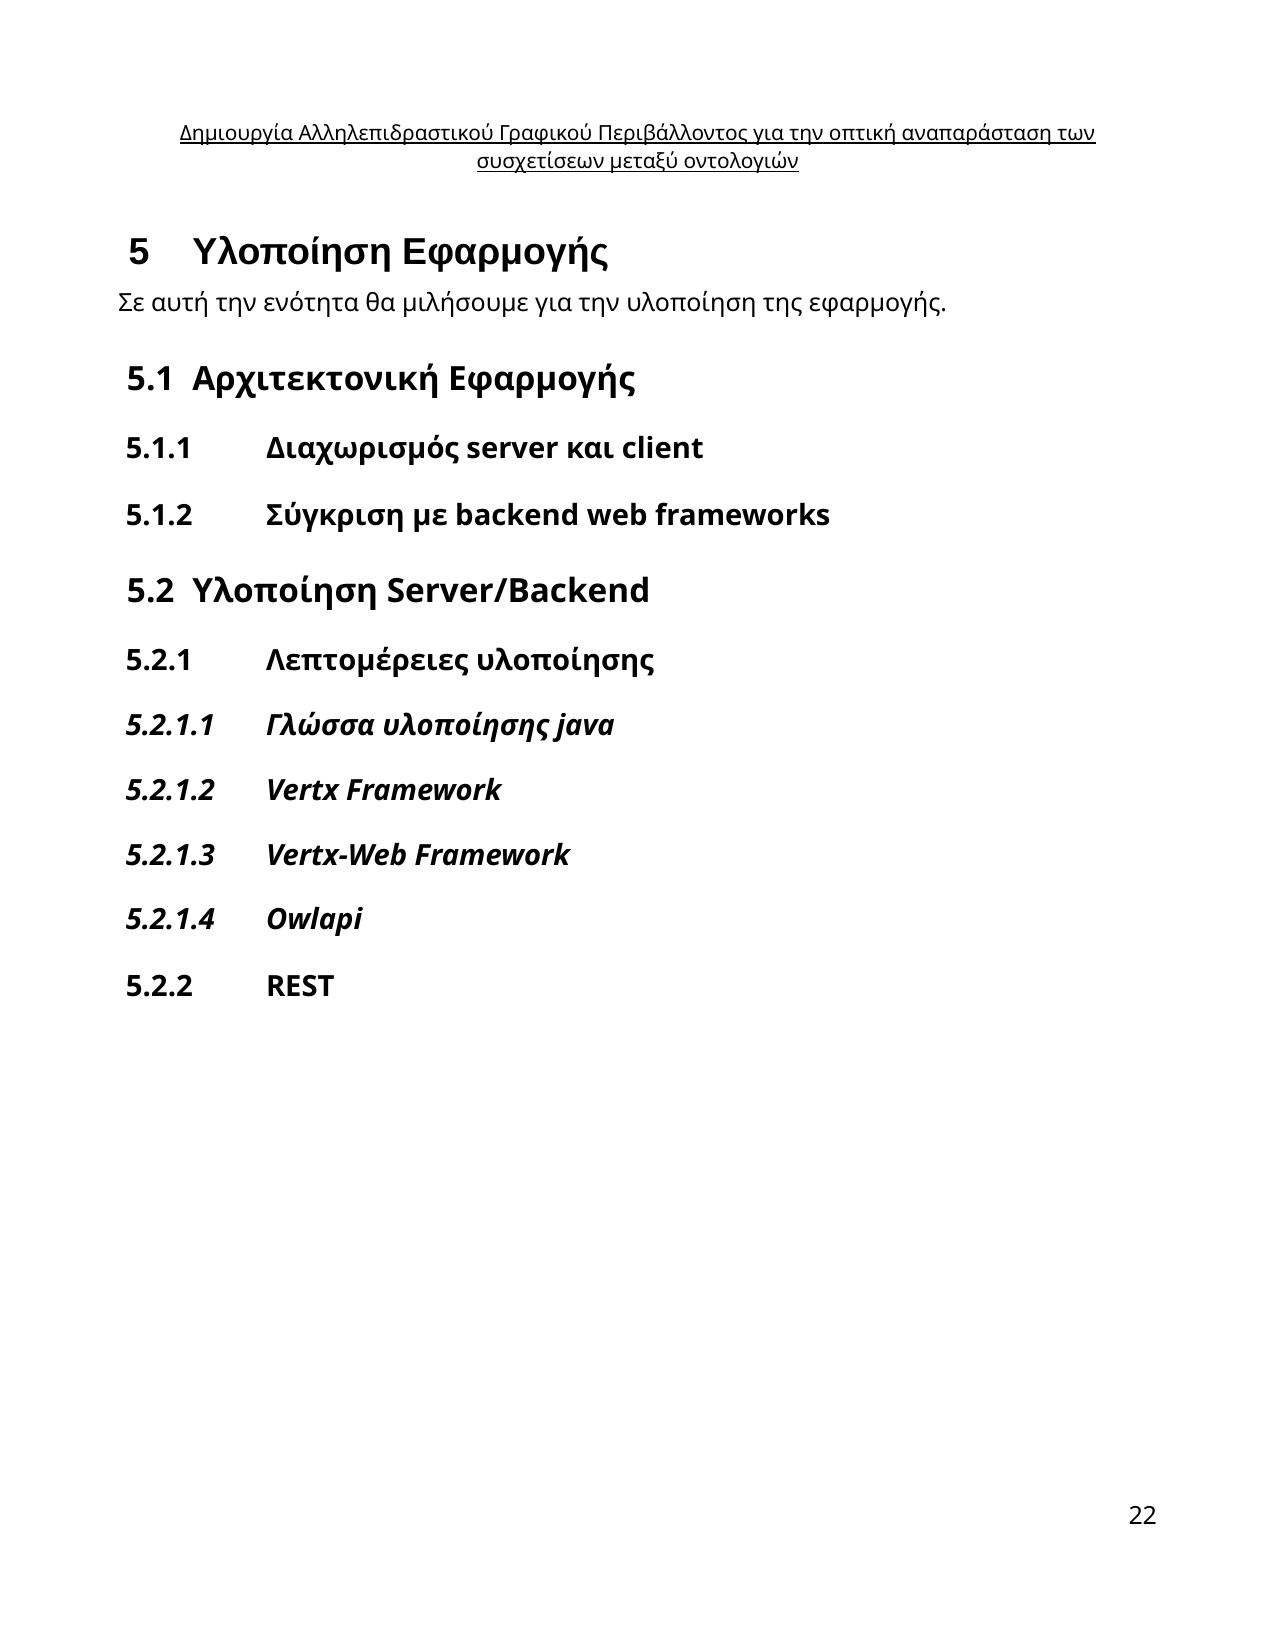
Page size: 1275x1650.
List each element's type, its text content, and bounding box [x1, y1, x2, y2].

subtitle REST [118, 965, 1157, 1005]
subtitle Υλοποίηση Server/Backend [118, 567, 1157, 612]
subtitle Λεπτομέρειες υλοποίησης [118, 639, 1157, 679]
subtitle Owlapi [118, 898, 1157, 938]
subtitle Διαχωρισμός server και client [118, 427, 1157, 467]
subtitle Σύγκριση με backend web frameworks [118, 494, 1157, 533]
subtitle Vertx-Web Framework [118, 834, 1157, 873]
subtitle Υλοποίηση Εφαρμογής [118, 229, 1157, 273]
subtitle Γλώσσα υλοποίησης java [118, 704, 1157, 744]
text Σε αυτή την ενότητα θα μιλήσουμε για την υλοποίηση της εφαρμογής. [118, 285, 1157, 319]
subtitle Vertx Framework [118, 769, 1157, 809]
subtitle Αρχιτεκτονική Εφαρμογής [118, 354, 1157, 400]
